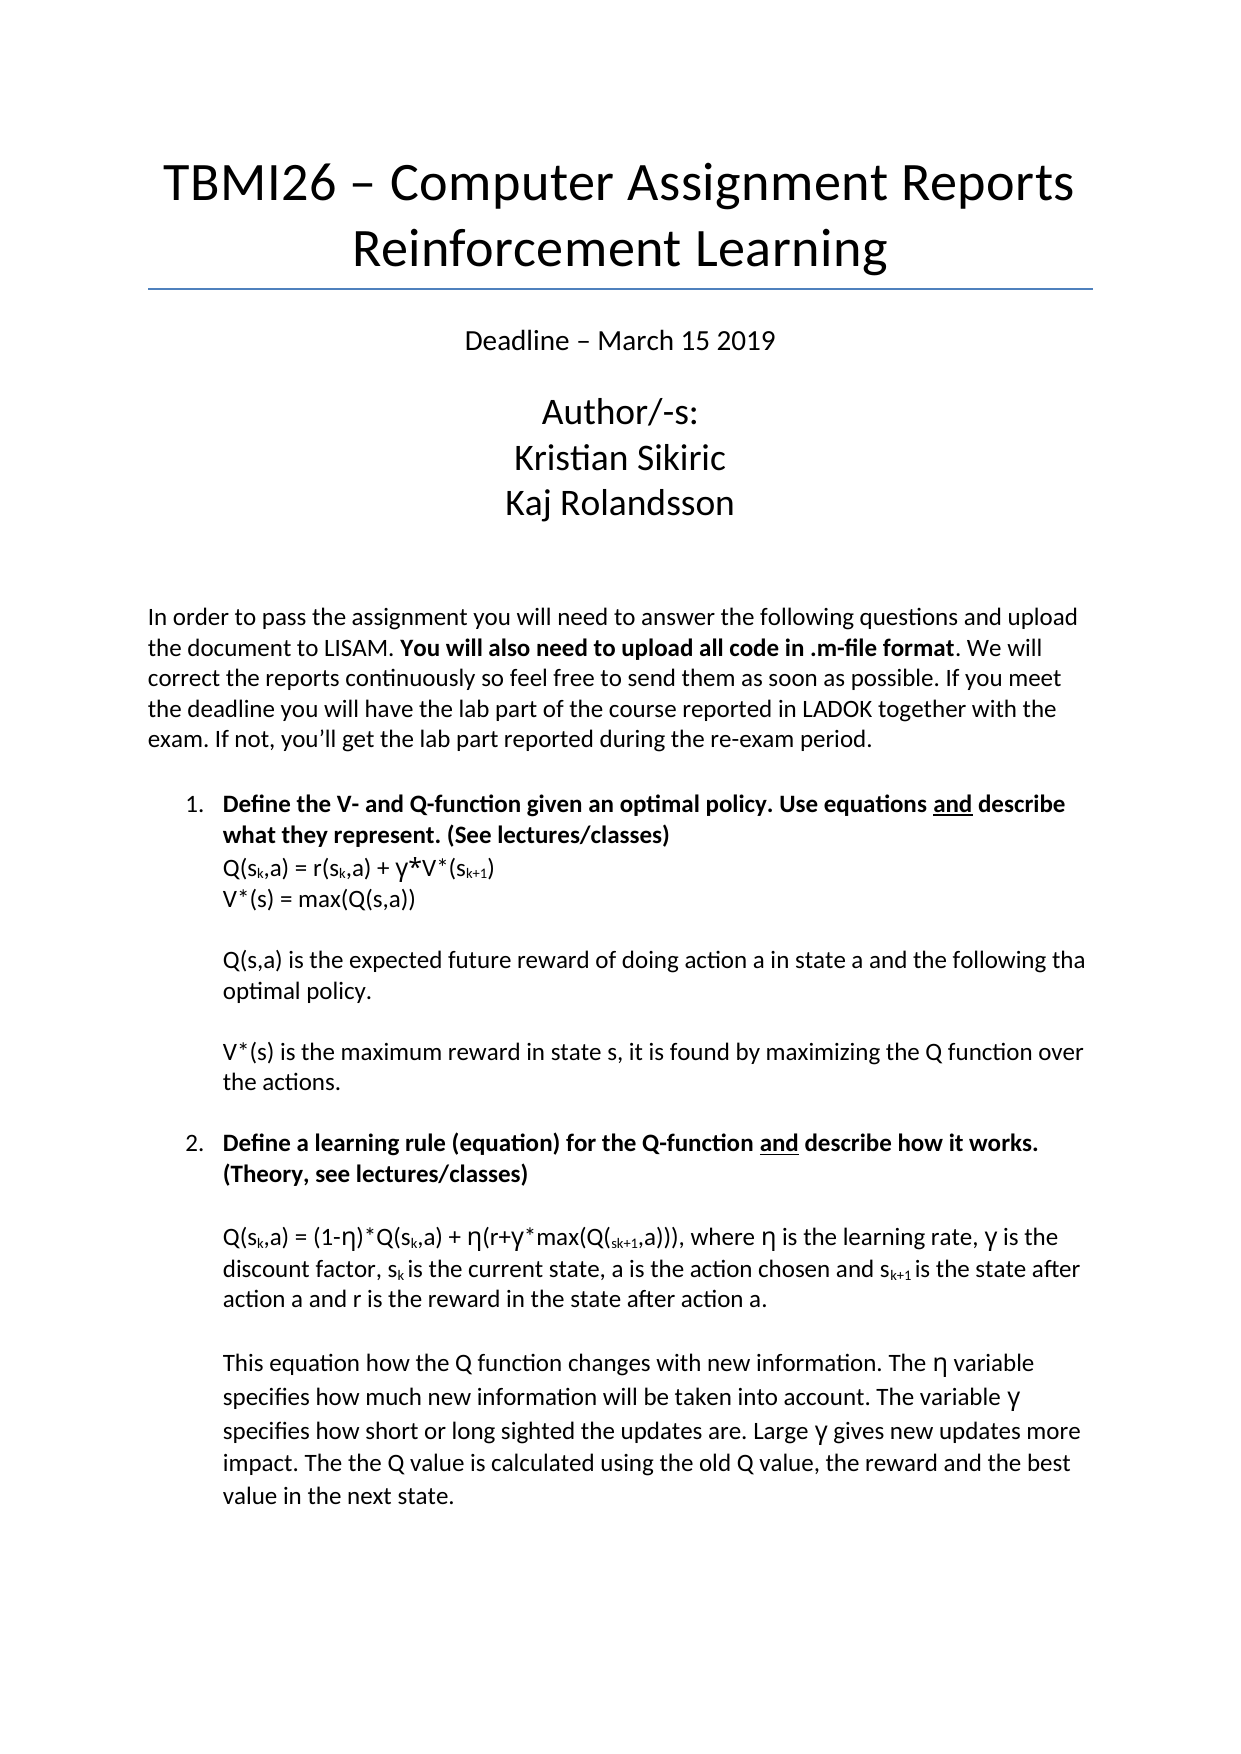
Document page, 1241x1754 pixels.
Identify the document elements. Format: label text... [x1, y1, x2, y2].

list V*(s) is the maximum reward in state s, it is found by maximizing the Q function over the actions. [223, 1036, 1093, 1097]
text Deadline – March 15 2019 [148, 322, 1093, 357]
list Q(s,a) is the expected future reward of doing action a in state a and the following tha optimal policy. [223, 944, 1093, 1005]
list V*(s) = max(Q(s,a)) [223, 883, 1093, 914]
list Q(sk,a) = (1-η)*Q(sk,a) + η(r+γ*max(Q(sk+1,a))), where η is the learning rate, γ is the discount factor, sk is the current state, a is the action chosen and sk+1 is the state after action a and r is the reward in the state after action a. [223, 1219, 1093, 1314]
title TBMI26 – Computer Assignment Reports Reinforcement Learning [148, 148, 1093, 288]
list Q(sk,a) = r(sk,a) + γ*V*(sk+1) [223, 849, 1093, 883]
list Define a learning rule (equation) for the Q-function and describe how it works. (Theory, see lectures/classes) [185, 1127, 1093, 1188]
list This equation how the Q function changes with new information. The η variable specifies how much new information will be taken into account. The variable γ specifies how short or long sighted the updates are. Large γ gives new updates more impact. The the Q value is calculated using the old Q value, the reward and the best value in the next state. [223, 1345, 1093, 1511]
text Kristian Sikiric [148, 433, 1093, 479]
text Author/-s: [148, 388, 1093, 433]
text Kaj Rolandsson [148, 479, 1093, 525]
text In order to pass the assignment you will need to answer the following questions and upload the document to LISAM. You will also need to upload all code in .m-file format. We will correct the reports continuously so feel free to send them as soon as possible. If you meet the deadline you will have the lab part of the course reported in LADOK together with the exam. If not, you’ll get the lab part reported during the re-exam period. [148, 602, 1093, 754]
list Define the V- and Q-function given an optimal policy. Use equations and describe what they represent. (See lectures/classes) [185, 788, 1093, 849]
